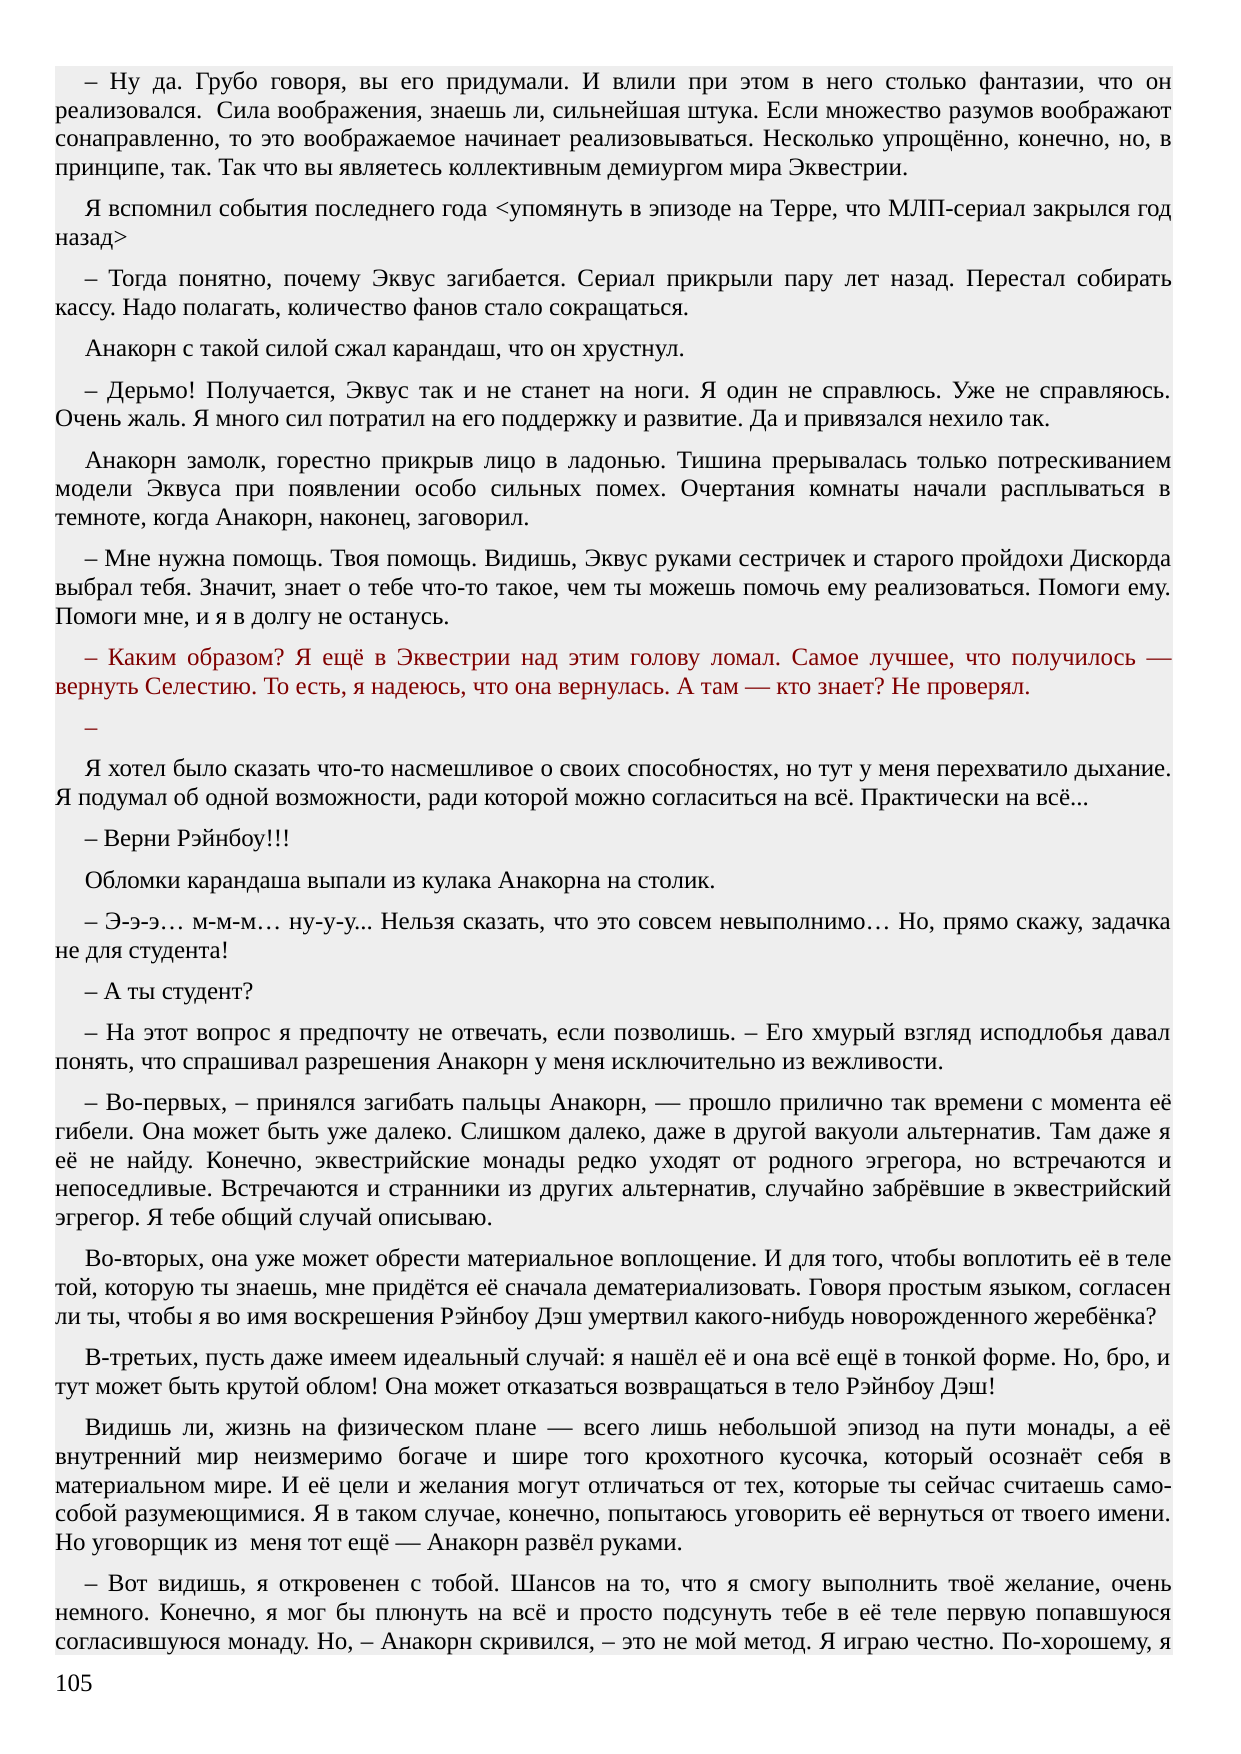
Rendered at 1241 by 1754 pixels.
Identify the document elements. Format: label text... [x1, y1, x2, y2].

text – Вот видишь, я откровенен с тобой. Шансов на то, что я смогу выполнить твоё желание, очень немного. Конечно, я мог бы плюнуть на всё и просто подсунуть тебе в её теле первую попавшуюся согласившуюся монаду. Но, – Анакорн скривился, – это не мой метод. Я играю честно. По-хорошему, я [55, 1568, 1173, 1655]
text Анакорн с такой силой сжал карандаш, что он хрустнул. [55, 333, 1173, 362]
text Анакорн замолк, горестно прикрыв лицо в ладонью. Тишина прерывалась только потрескиванием модели Эквуса при появлении особо сильных помех. Очертания комнаты начали расплываться в темноте, когда Анакорн, наконец, заговорил. [55, 445, 1173, 531]
text – [55, 712, 1173, 741]
text – А ты студент? [55, 976, 1173, 1005]
text В-третьих, пусть даже имеем идеальный случай: я нашёл её и она всё ещё в тонкой форме. Но, бро, и тут может быть крутой облом! Она может отказаться возвращаться в тело Рэйнбоу Дэш! [55, 1342, 1173, 1400]
text – Мне нужна помощь. Твоя помощь. Видишь, Эквус руками сестричек и старого пройдохи Дискорда выбрал тебя. Значит, знает о тебе что-то такое, чем ты можешь помочь ему реализоваться. Помоги ему. Помоги мне, и я в долгу не останусь. [55, 543, 1173, 630]
text – Дерьмо! Получается, Эквус так и не станет на ноги. Я один не справлюсь. Уже не справляюсь. Очень жаль. Я много сил потратил на его поддержку и развитие. Да и привязался нехило так. [55, 375, 1173, 432]
text – Верни Рэйнбоу!!! [55, 823, 1173, 852]
text – Во-первых, – принялся загибать пальцы Анакорн, — прошло прилично так времени с момента её гибели. Она может быть уже далеко. Слишком далеко, даже в другой вакуоли альтернатив. Там даже я её не найду. Конечно, эквестрийские монады редко уходят от родного эгрегора, но встречаются и непоседливые. Встречаются и странники из других альтернатив, случайно забрёвшие в эквестрийский эгрегор. Я тебе общий случай описываю. [55, 1087, 1173, 1231]
text – Каким образом? Я ещё в Эквестрии над этим голову ломал. Самое лучшее, что получилось — вернуть Селестию. То есть, я надеюсь, что она вернулась. А там — кто знает? Не проверял. [55, 642, 1173, 700]
text Во-вторых, она уже может обрести материальное воплощение. И для того, чтобы воплотить её в теле той, которую ты знаешь, мне придётся её сначала дематериализовать. Говоря простым языком, согласен ли ты, чтобы я во имя воскрешения Рэйнбоу Дэш умертвил какого-нибудь новорожденного жеребёнка? [55, 1243, 1173, 1330]
text – Э-э-э… м-м-м… ну-у-у... Нельзя сказать, что это совсем невыполнимо… Но, прямо скажу, задачка не для студента! [55, 906, 1173, 963]
text Видишь ли, жизнь на физическом плане — всего лишь небольшой эпизод на пути монады, а её внутренний мир неизмеримо богаче и шире того крохотного кусочка, который осознаёт себя в материальном мире. И её цели и желания могут отличаться от тех, которые ты сейчас считаешь само-собой разумеющимися. Я в таком случае, конечно, попытаюсь уговорить её вернуться от твоего имени. Но уговорщик из меня тот ещё — Анакорн развёл руками. [55, 1412, 1173, 1556]
text – Тогда понятно, почему Эквус загибается. Сериал прикрыли пару лет назад. Перестал собирать кассу. Надо полагать, количество фанов стало сокращаться. [55, 263, 1173, 321]
text – На этот вопрос я предпочту не отвечать, если позволишь. – Его хмурый взгляд исподлобья давал понять, что спрашивал разрешения Анакорн у меня исключительно из вежливости. [55, 1017, 1173, 1075]
text Обломки карандаша выпали из кулака Анакорна на столик. [55, 865, 1173, 893]
text – Ну да. Грубо говоря, вы его придумали. И влили при этом в него столько фантазии, что он реализовался. Сила воображения, знаешь ли, сильнейшая штука. Если множество разумов воображают сонаправленно, то это воображаемое начинает реализовываться. Несколько упрощённо, конечно, но, в принципе, так. Так что вы являетесь коллективным демиургом мира Эквестрии. [55, 66, 1173, 181]
text Я хотел было сказать что-то насмешливое о своих способностях, но тут у меня перехватило дыхание. Я подумал об одной возможности, ради которой можно согласиться на всё. Практически на всё... [55, 753, 1173, 811]
text Я вспомнил события последнего года <упомянуть в эпизоде на Терре, что МЛП-сериал закрылся год назад> [55, 193, 1173, 251]
